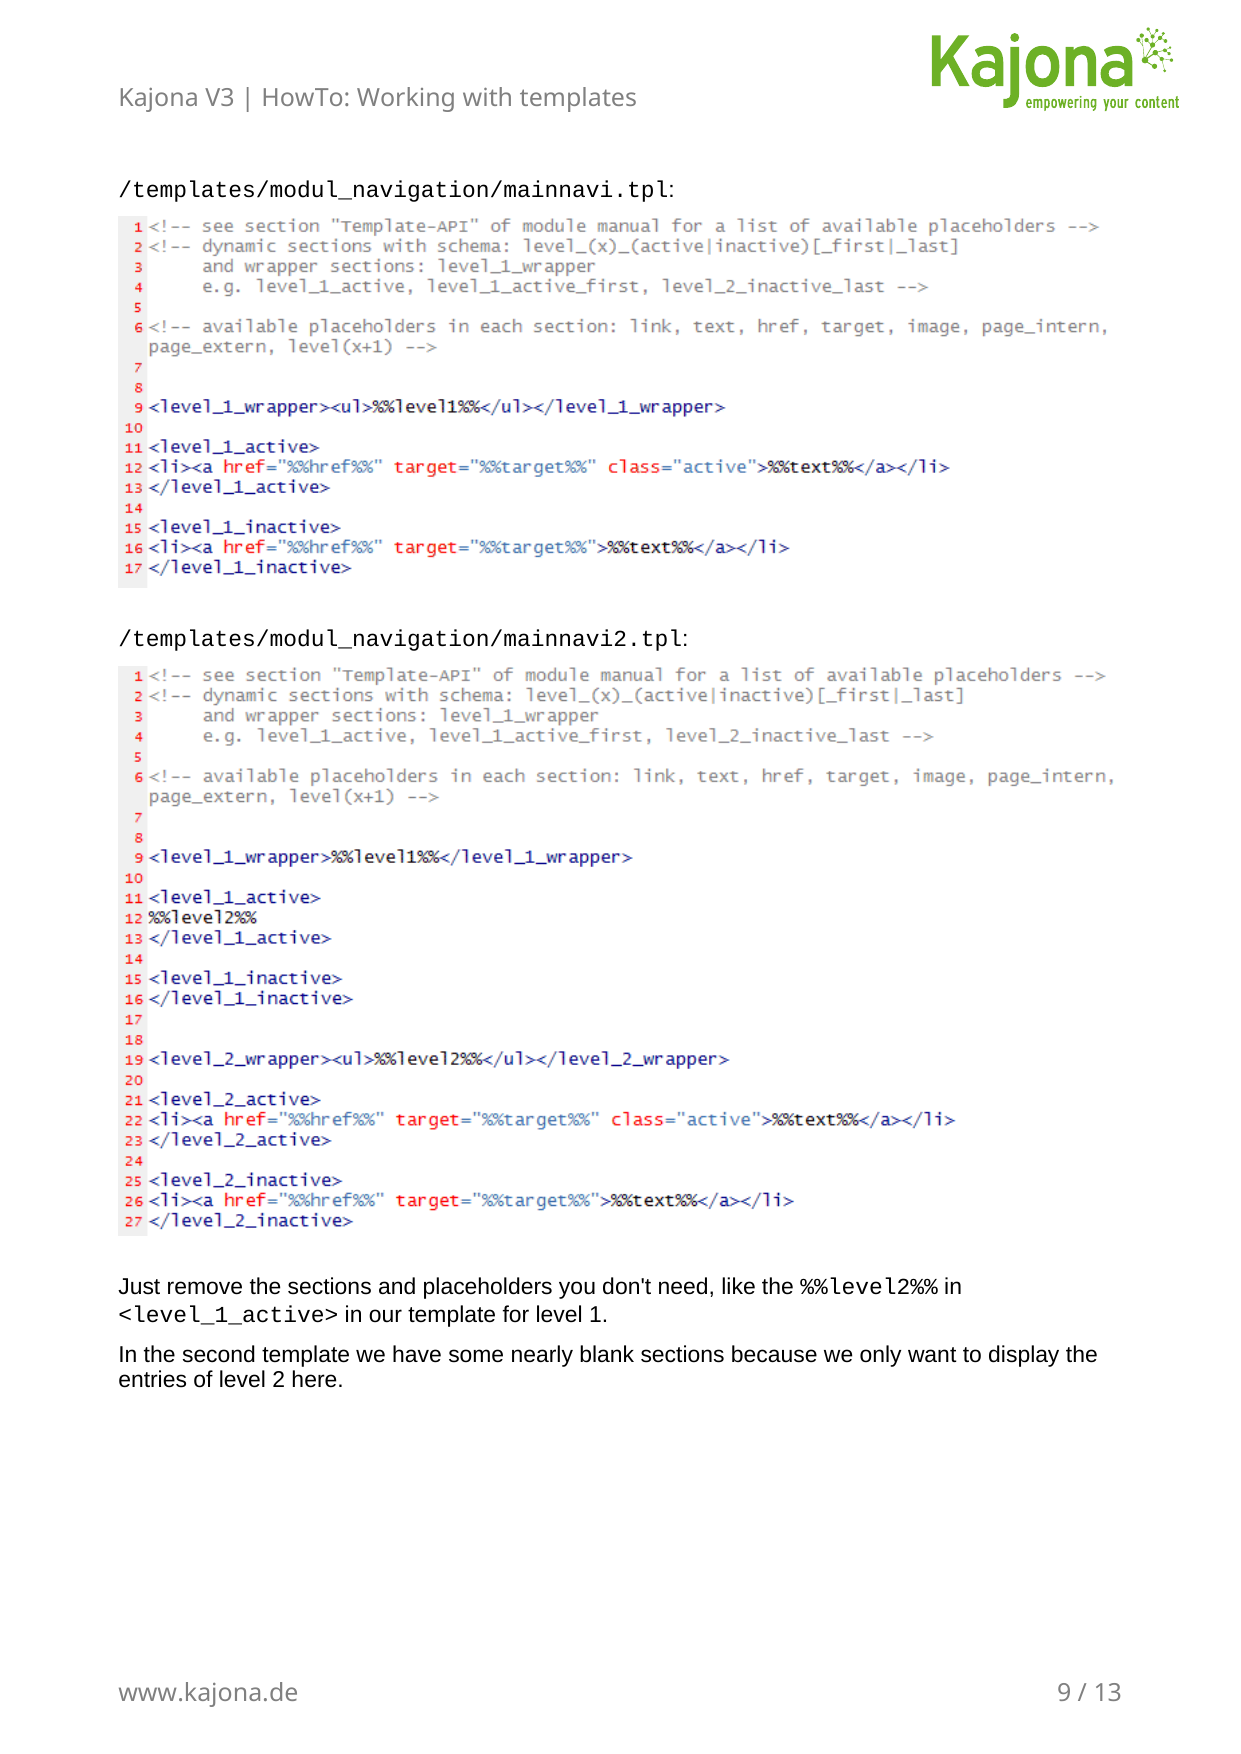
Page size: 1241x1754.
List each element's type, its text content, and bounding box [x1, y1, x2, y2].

text /templates/modul_navigation/mainnavi.tpl: [118, 177, 1122, 204]
picture [118, 216, 1122, 588]
text Just remove the sections and placeholders you don't need, like the %%level2%% in <level_1_active> in our template for level 1. [118, 1274, 1122, 1329]
text /templates/modul_navigation/mainnavi2.tpl: [118, 626, 1122, 653]
picture [118, 666, 1122, 1236]
text In the second template we have some nearly blank sections because we only want to display the entries of level 2 here. [118, 1341, 1122, 1393]
